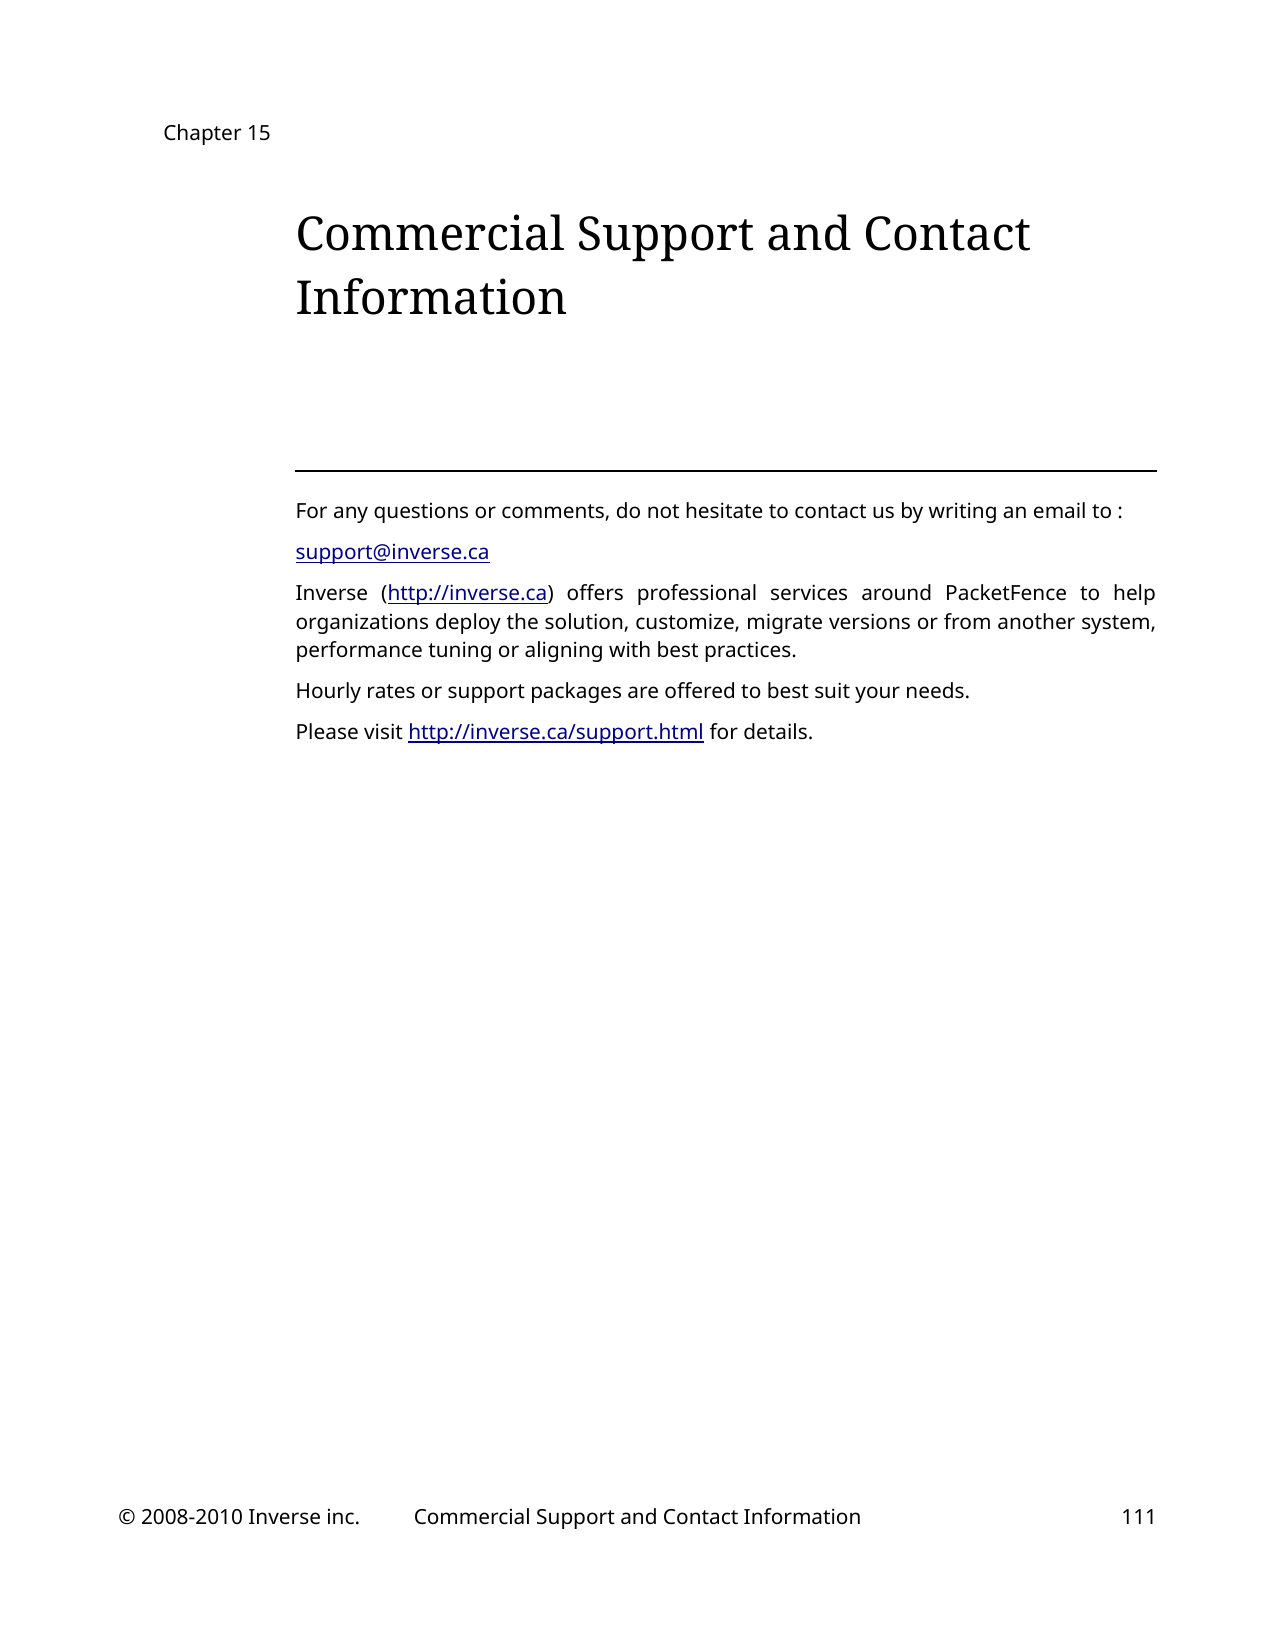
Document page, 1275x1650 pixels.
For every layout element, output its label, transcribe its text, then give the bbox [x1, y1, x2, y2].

subtitle Commercial Support and Contact Information [295, 201, 1157, 470]
text Please visit http://inverse.ca/support.html for details. [295, 717, 1157, 746]
text support@inverse.ca [295, 537, 1157, 566]
text For any questions or comments, do not hesitate to contact us by writing an email to : [295, 497, 1157, 525]
text Inverse (http://inverse.ca) offers professional services around PacketFence to help organizations deploy the solution, customize, migrate versions or from another system, performance tuning or aligning with best practices. [295, 578, 1157, 664]
text Hourly rates or support packages are offered to best suit your needs. [295, 676, 1157, 705]
